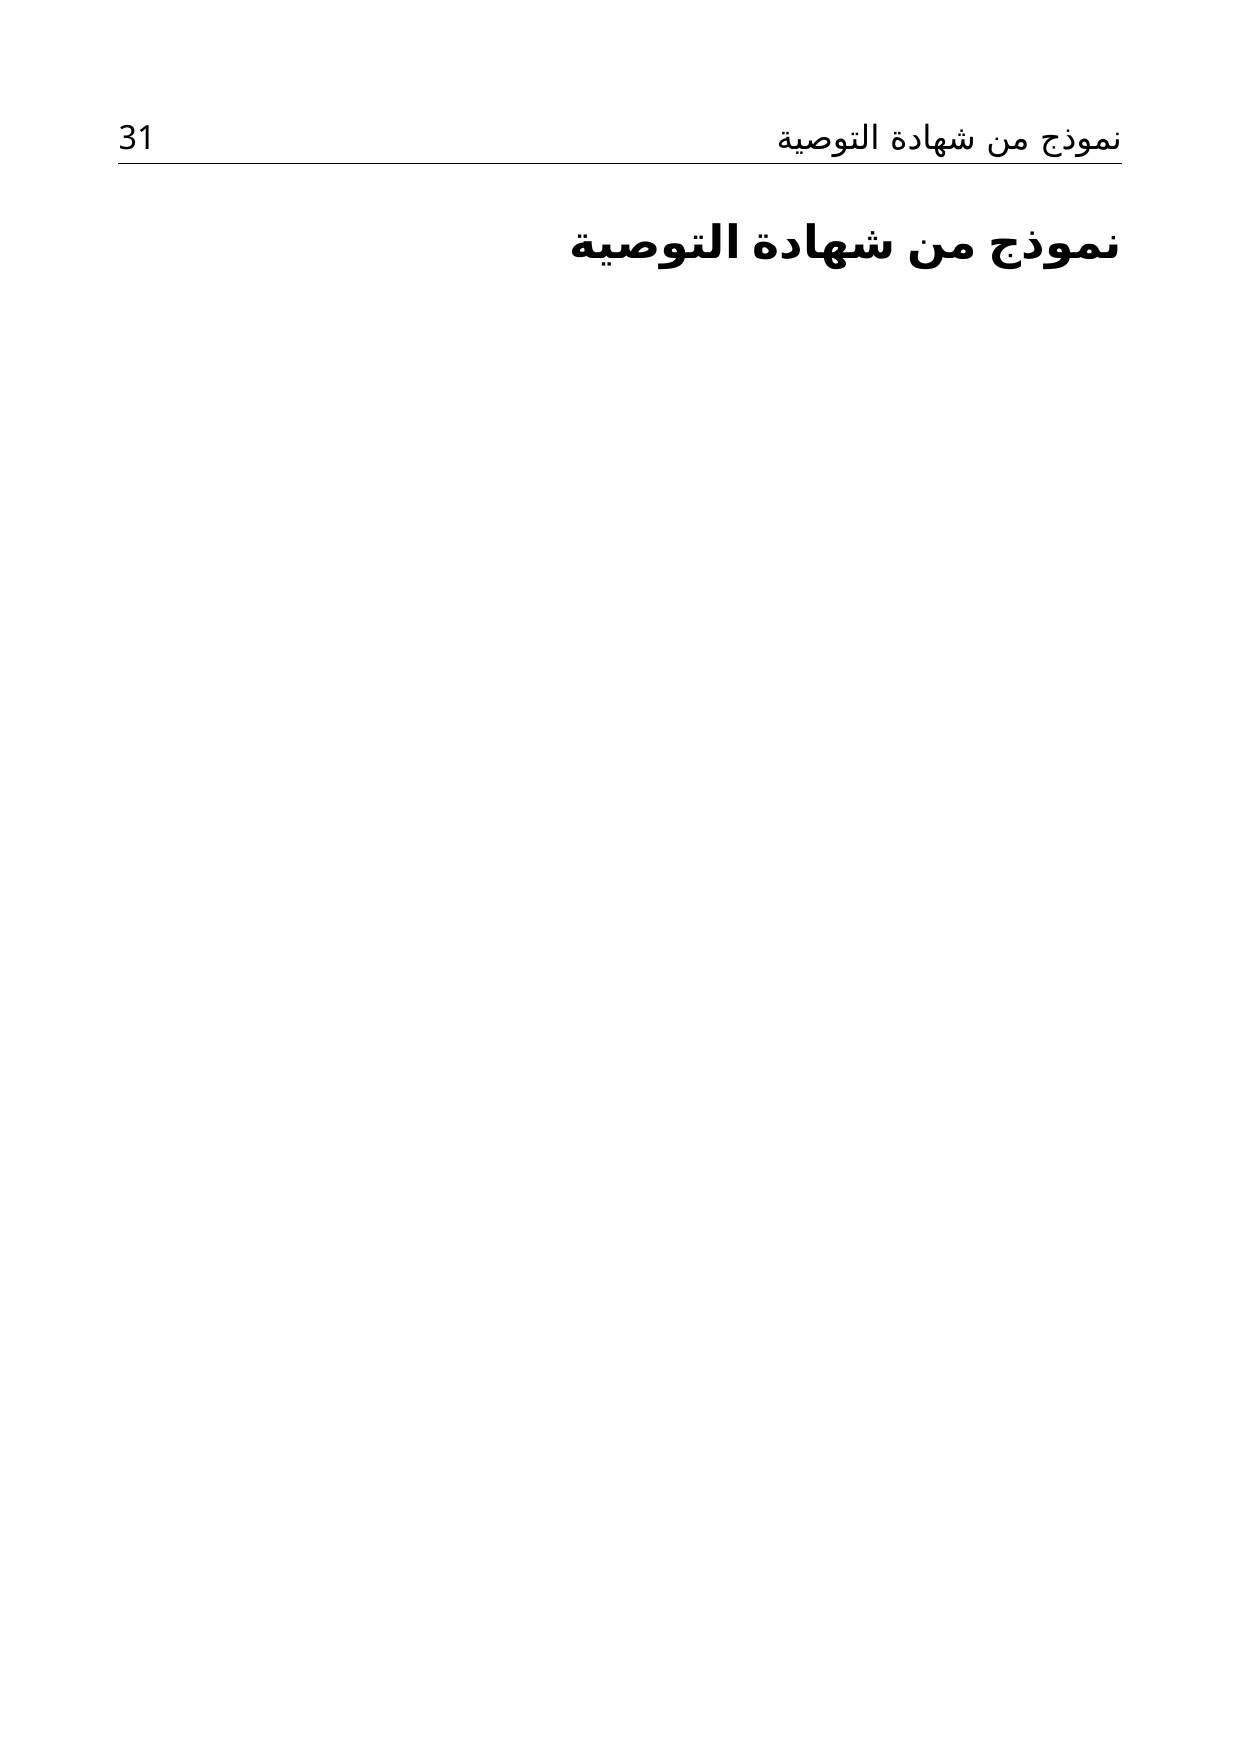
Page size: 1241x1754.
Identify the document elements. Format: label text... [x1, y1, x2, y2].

subtitle نموذج من شهادة التوصية [118, 218, 1122, 277]
